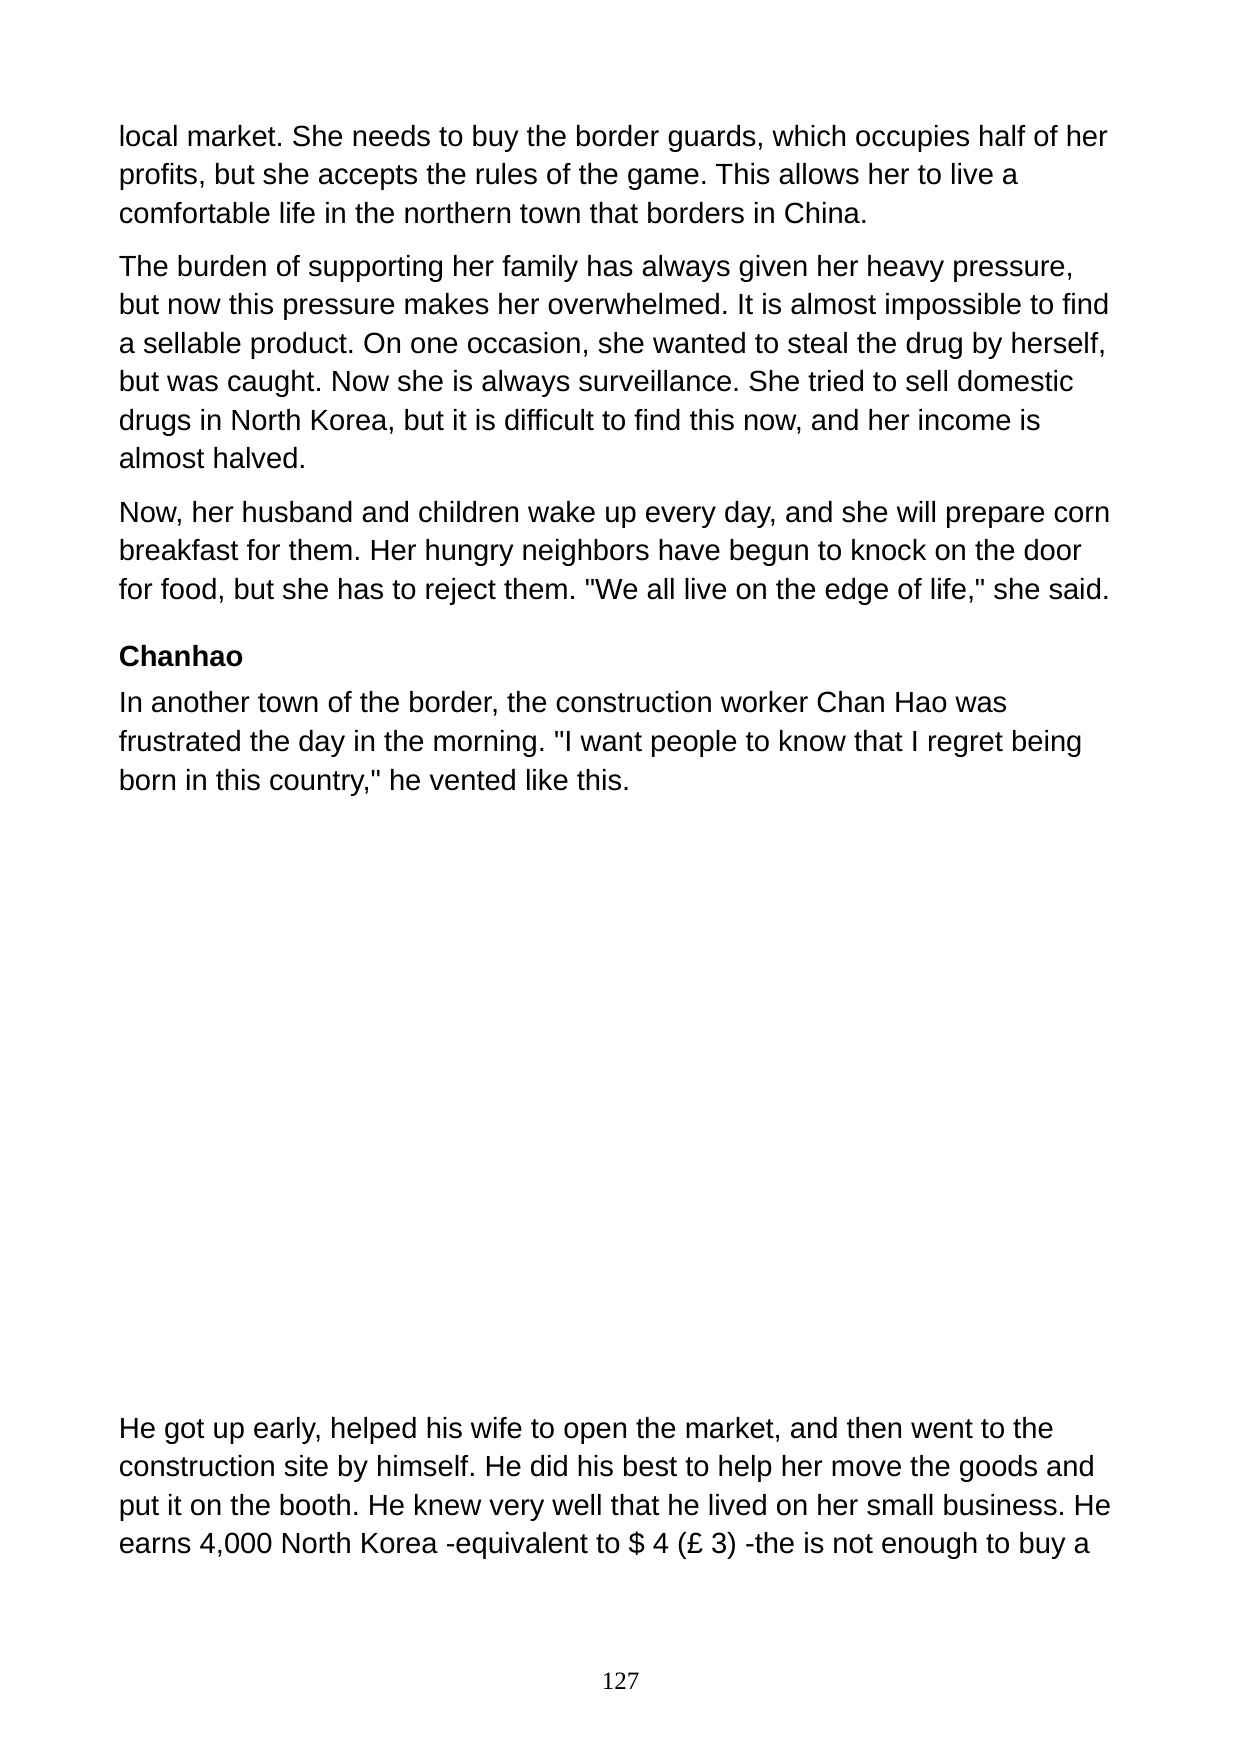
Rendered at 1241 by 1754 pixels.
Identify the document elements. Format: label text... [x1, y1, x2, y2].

text local market. She needs to buy the border guards, which occupies half of her profits, but she accepts the rules of the game. This allows her to live a comfortable life in the northern town that borders in China. [118, 118, 1122, 229]
text The burden of supporting her family has always given her heavy pressure, but now this pressure makes her overwhelmed. It is almost impossible to find a sellable product. On one occasion, she wanted to steal the drug by herself, but was caught. Now she is always surveillance. She tried to sell domestic drugs in North Korea, but it is difficult to find this now, and her income is almost halved. [118, 249, 1122, 475]
text In another town of the border, the construction worker Chan Hao was frustrated the day in the morning. "I want people to know that I regret being born in this country," he vented like this. [118, 685, 1122, 796]
text Now, her husband and children wake up every day, and she will prepare corn breakfast for them. Her hungry neighbors have begun to knock on the door for food, but she has to reject them. "We all live on the edge of life," she said. [118, 494, 1122, 605]
subtitle Chanhao [118, 639, 1122, 673]
text He got up early, helped his wife to open the market, and then went to the construction site by himself. He did his best to help her move the goods and put it on the booth. He knew very well that he lived on her small business. He earns 4,000 North Korea -equivalent to $ 4 (£ 3) -the is not enough to buy a [118, 816, 1122, 1560]
